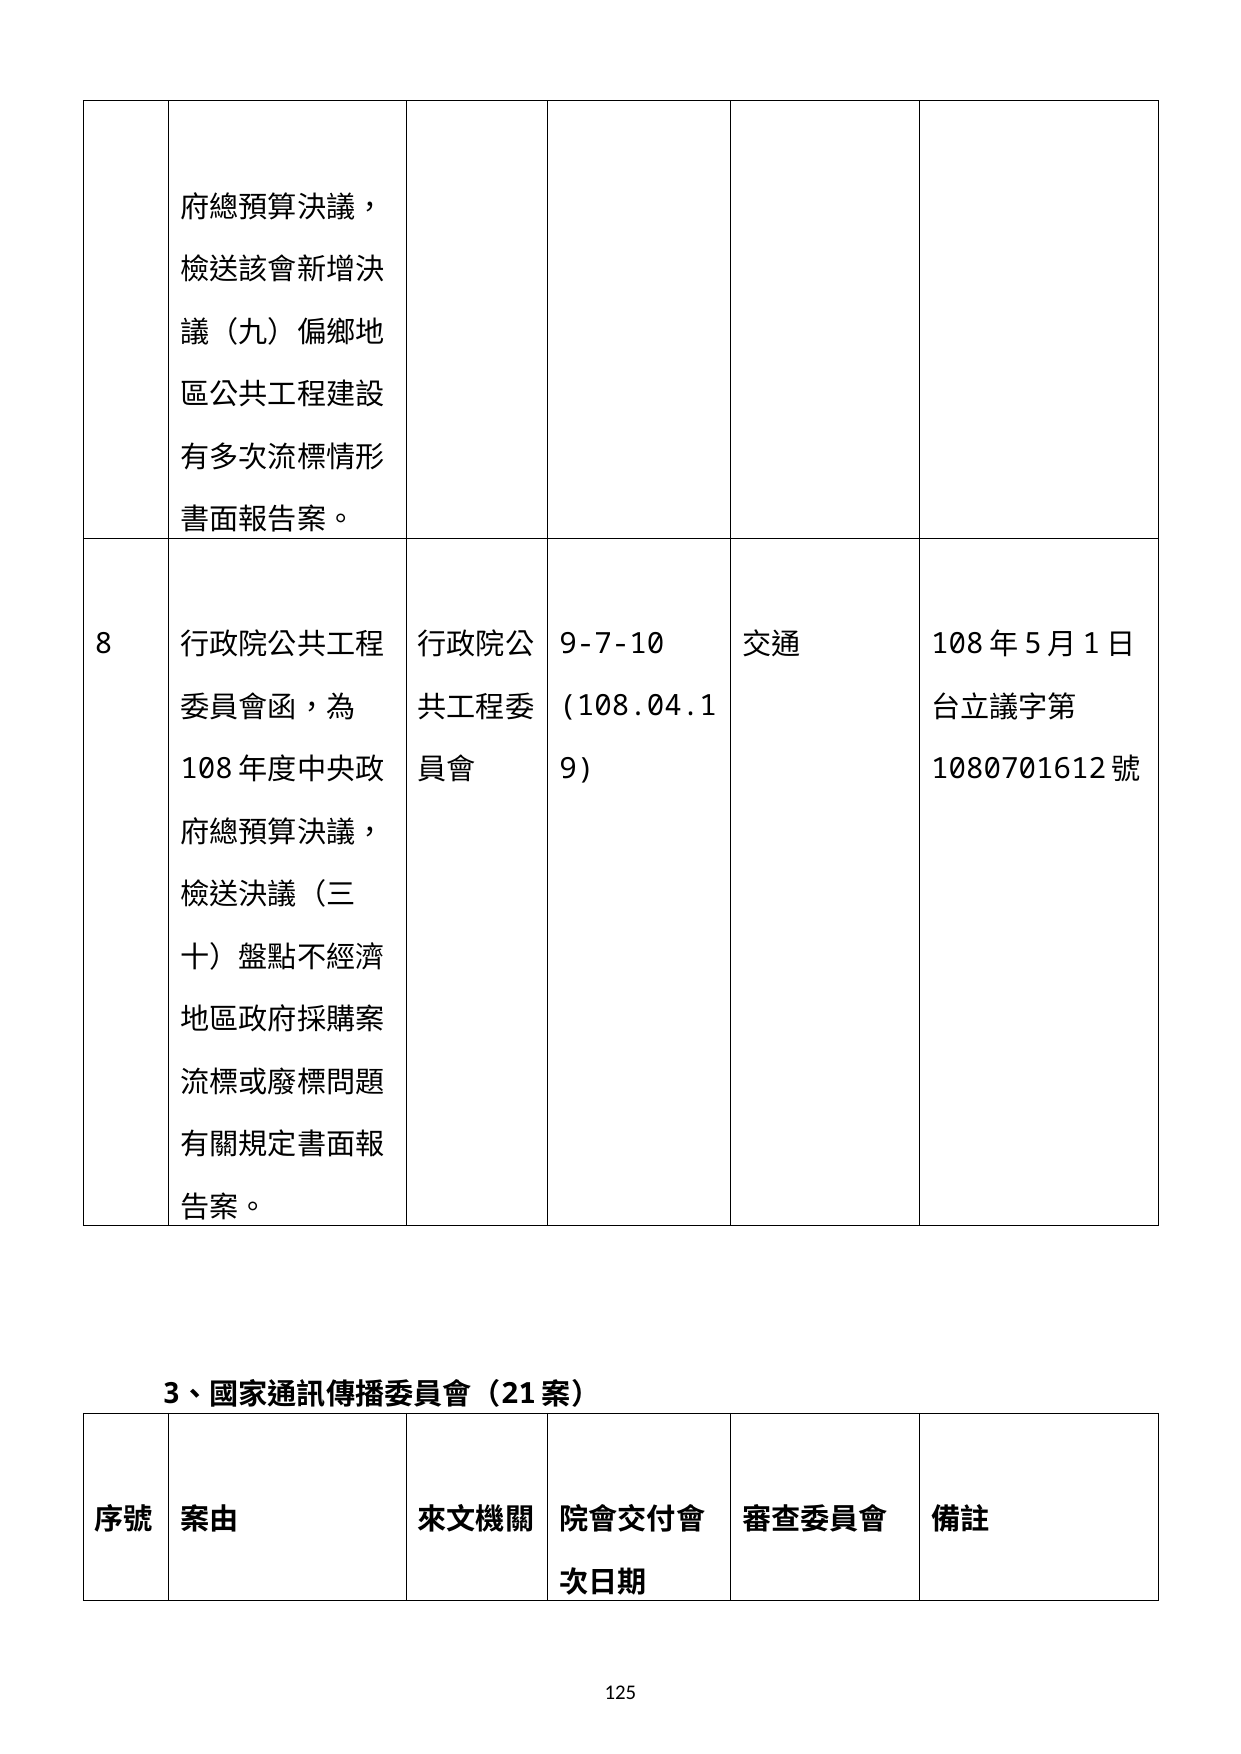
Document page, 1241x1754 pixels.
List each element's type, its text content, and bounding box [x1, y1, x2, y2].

table_cell [548, 101, 730, 538]
table_header 來文機關 [407, 1414, 547, 1600]
table_header 審查委員會 [731, 1414, 919, 1600]
table_cell [407, 101, 547, 538]
table_header 案由 [169, 1414, 406, 1600]
table_header 序號 [84, 1414, 168, 1600]
text 3、國家通訊傳播委員會（21案） [75, 1350, 1165, 1413]
table_cell 行政院公共工程委員會 [407, 539, 547, 1225]
table_cell 交通 [731, 539, 919, 1225]
table_header 備註 [920, 1414, 1158, 1600]
table_cell [920, 101, 1158, 538]
table_cell [84, 101, 168, 538]
table_cell 行政院公共工程委員會函，為108年度中央政府總預算決議，檢送決議（三十）盤點不經濟地區政府採購案流標或廢標問題有關規定書面報告案。 [169, 539, 406, 1225]
table_header 院會交付會次日期 [548, 1414, 730, 1600]
table_cell 9-7-10 (108.04.19) [548, 539, 730, 1225]
table_cell 府總預算決議，檢送該會新增決議（九）偏鄉地區公共工程建設有多次流標情形書面報告案。 [169, 101, 406, 538]
table_cell 8 [84, 539, 168, 1225]
table_cell [731, 101, 919, 538]
table_cell 108年5月1日 台立議字第1080701612號 [920, 539, 1158, 1225]
